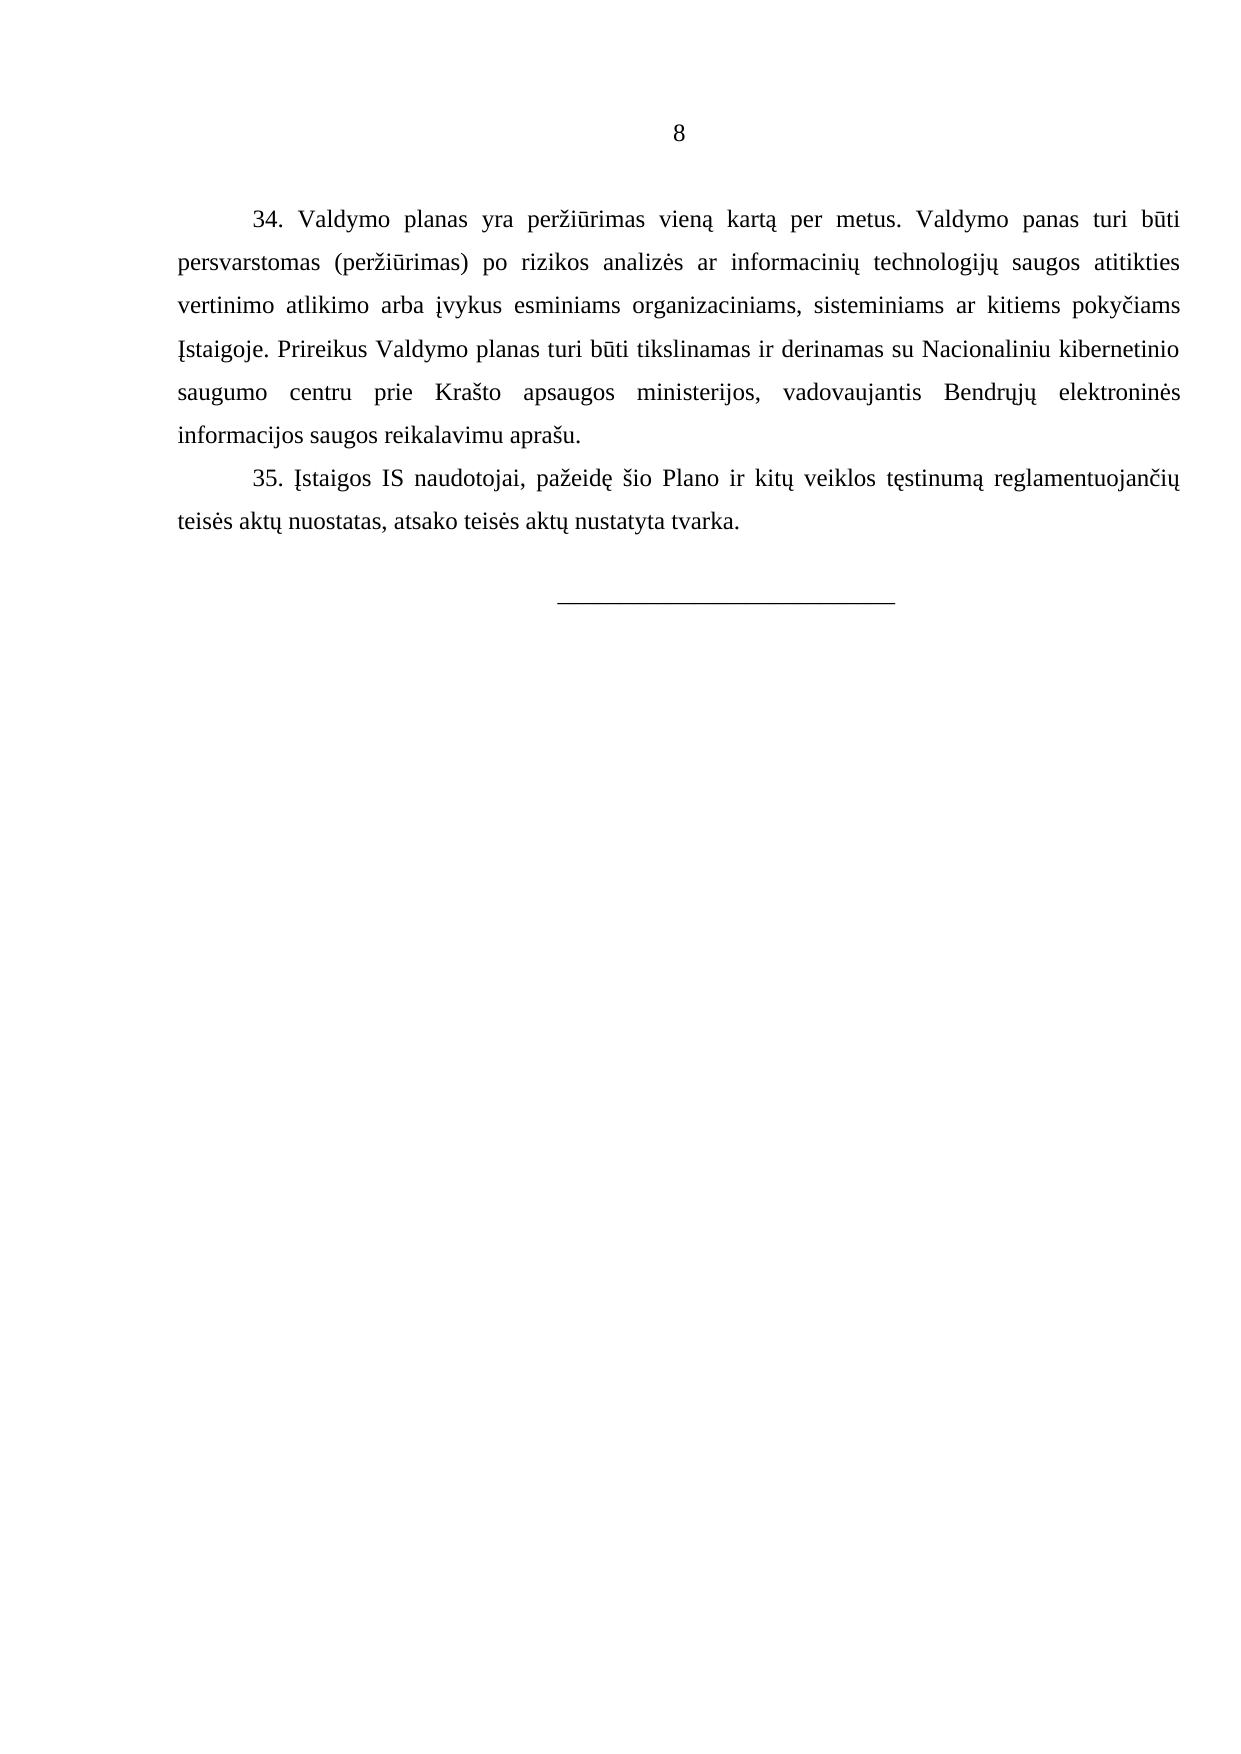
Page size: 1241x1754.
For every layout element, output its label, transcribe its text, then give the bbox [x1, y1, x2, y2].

text ___________________________ [271, 578, 1181, 607]
text 35. Įstaigos IS naudotojai, pažeidę šio Plano ir kitų veiklos tęstinumą reglamentuojančių teisės aktų nuostatas, atsako teisės aktų nustatyta tvarka. [177, 463, 1181, 535]
text 34. Valdymo planas yra peržiūrimas vieną kartą per metus. Valdymo panas turi būti persvarstomas (peržiūrimas) po rizikos analizės ar informacinių technologijų saugos atitikties vertinimo atlikimo arba įvykus esminiams organizaciniams, sisteminiams ar kitiems pokyčiams Įstaigoje. Prireikus Valdymo planas turi būti tikslinamas ir derinamas su Nacionaliniu kibernetinio saugumo centru prie Krašto apsaugos ministerijos, vadovaujantis Bendrųjų elektroninės informacijos saugos reikalavimu aprašu. [177, 204, 1181, 449]
